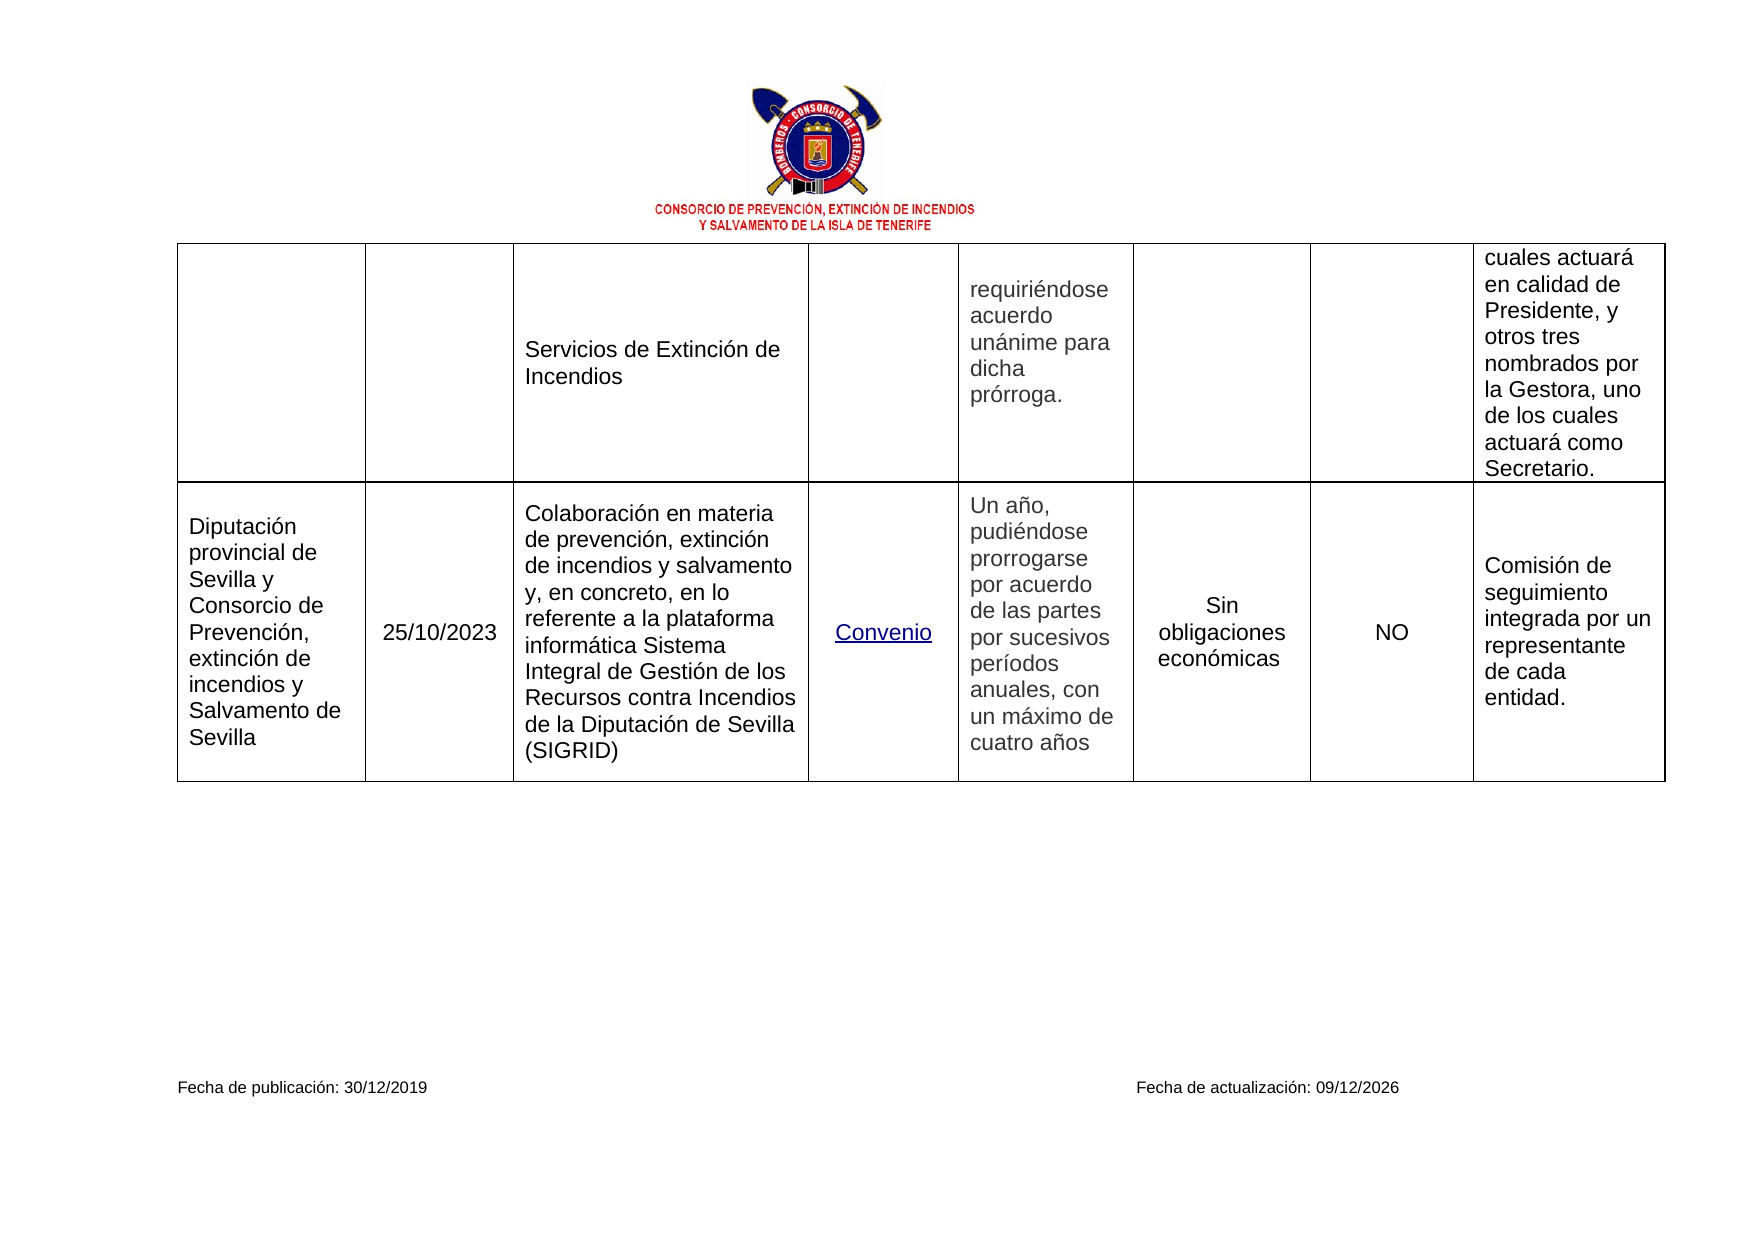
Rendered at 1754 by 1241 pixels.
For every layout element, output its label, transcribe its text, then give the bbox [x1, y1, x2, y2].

table_cell Colaboración en materia de prevención, extinción de incendios y salvamento y, en concreto, en lo referente a la plataforma informática Sistema Integral de Gestión de los Recursos contra Incendios de la Diputación de Sevilla (SIGRID) [514, 483, 808, 781]
table_cell requiriéndose acuerdo unánime para dicha prórroga. [959, 244, 1133, 481]
table_cell Diputación provincial de Sevilla y Consorcio de Prevención, extinción de incendios y Salvamento de Sevilla [178, 483, 365, 781]
table_cell 25/10/2023 [366, 483, 513, 781]
table_cell Convenio [809, 483, 958, 781]
table_cell [1311, 244, 1473, 481]
table_cell [1134, 244, 1310, 481]
table_cell [366, 244, 513, 481]
table_cell [809, 244, 958, 481]
table_cell Un año, pudiéndose prorrogarse por acuerdo de las partes por sucesivos períodos anuales, con un máximo de cuatro años [959, 483, 1133, 781]
table_cell [178, 244, 365, 481]
table_cell Sin obligaciones económicas [1134, 483, 1310, 781]
table_cell cuales actuará en calidad de Presidente, y otros tres nombrados por la Gestora, uno de los cuales actuará como Secretario. [1474, 244, 1664, 481]
table_cell NO [1311, 483, 1473, 781]
table_cell Servicios de Extinción de Incendios [514, 244, 808, 481]
table_cell Comisión de seguimiento integrada por un representante de cada entidad. [1474, 483, 1664, 781]
